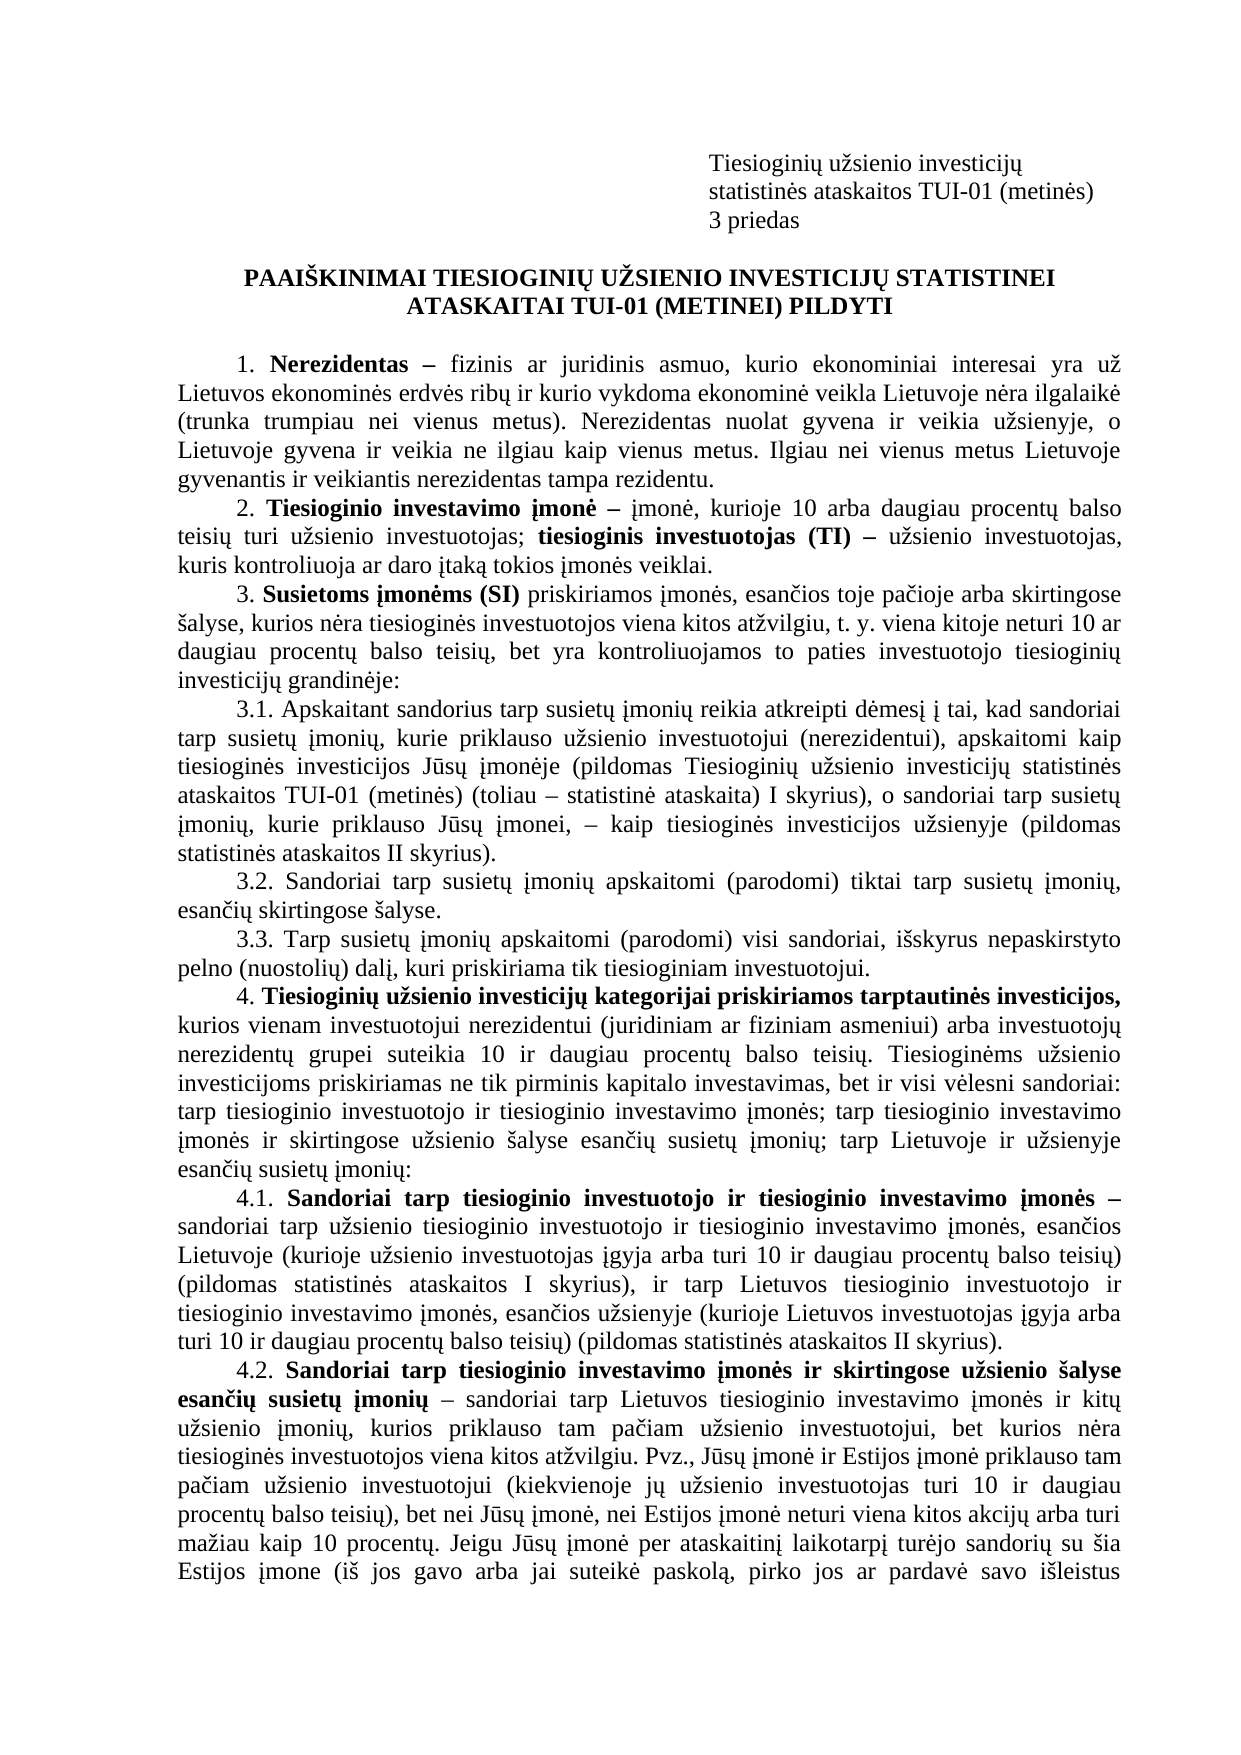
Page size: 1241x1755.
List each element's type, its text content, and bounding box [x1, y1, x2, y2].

text 3.2. Sandoriai tarp susietų įmonių apskaitomi (parodomi) tiktai tarp susietų įmonių, esančių skirtingose šalyse. [177, 866, 1122, 924]
text 4.2. Sandoriai tarp tiesioginio investavimo įmonės ir skirtingose užsienio šalyse esančių susietų įmonių – sandoriai tarp Lietuvos tiesioginio investavimo įmonės ir kitų užsienio įmonių, kurios priklauso tam pačiam užsienio investuotojui, bet kurios nėra tiesioginės investuotojos viena kitos atžvilgiu. Pvz., Jūsų įmonė ir Estijos įmonė priklauso tam pačiam užsienio investuotojui (kiekvienoje jų užsienio investuotojas turi 10 ir daugiau procentų balso teisių), bet nei Jūsų įmonė, nei Estijos įmonė neturi viena kitos akcijų arba turi mažiau kaip 10 procentų. Jeigu Jūsų įmonė per ataskaitinį laikotarpį turėjo sandorių su šia Estijos įmone (iš jos gavo arba jai suteikė paskolą, pirko jos ar pardavė savo išleistus [177, 1355, 1122, 1585]
text statistinės ataskaitos TUI-01 (metinės) [177, 176, 1122, 205]
text 1. Nerezidentas – fizinis ar juridinis asmuo, kurio ekonominiai interesai yra už Lietuvos ekonominės erdvės ribų ir kurio vykdoma ekonominė veikla Lietuvoje nėra ilgalaikė (trunka trumpiau nei vienus metus). Nerezidentas nuolat gyvena ir veikia užsienyje, o Lietuvoje gyvena ir veikia ne ilgiau kaip vienus metus. Ilgiau nei vienus metus Lietuvoje gyvenantis ir veikiantis nerezidentas tampa rezidentu. [177, 349, 1122, 493]
text 3.1. Apskaitant sandorius tarp susietų įmonių reikia atkreipti dėmesį į tai, kad sandoriai tarp susietų įmonių, kurie priklauso užsienio investuotojui (nerezidentui), apskaitomi kaip tiesioginės investicijos Jūsų įmonėje (pildomas Tiesioginių užsienio investicijų statistinės ataskaitos TUI-01 (metinės) (toliau – statistinė ataskaita) I skyrius), o sandoriai tarp susietų įmonių, kurie priklauso Jūsų įmonei, – kaip tiesioginės investicijos užsienyje (pildomas statistinės ataskaitos II skyrius). [177, 694, 1122, 866]
text 2. Tiesioginio investavimo įmonė – įmonė, kurioje 10 arba daugiau procentų balso teisių turi užsienio investuotojas; tiesioginis investuotojas (TI) – užsienio investuotojas, kuris kontroliuoja ar daro įtaką tokios įmonės veiklai. [177, 493, 1122, 579]
text 4.1. Sandoriai tarp tiesioginio investuotojo ir tiesioginio investavimo įmonės – sandoriai tarp užsienio tiesioginio investuotojo ir tiesioginio investavimo įmonės, esančios Lietuvoje (kurioje užsienio investuotojas įgyja arba turi 10 ir daugiau procentų balso teisių) (pildomas statistinės ataskaitos I skyrius), ir tarp Lietuvos tiesioginio investuotojo ir tiesioginio investavimo įmonės, esančios užsienyje (kurioje Lietuvos investuotojas įgyja arba turi 10 ir daugiau procentų balso teisių) (pildomas statistinės ataskaitos II skyrius). [177, 1183, 1122, 1355]
text PAAIŠKINIMAI TIESIOGINIŲ UŽSIENIO INVESTICIJŲ STATISTINEI ATASKAITAI TUI-01 (METINEI) PILDYTI [177, 263, 1122, 320]
text Tiesioginių užsienio investicijų [177, 148, 1122, 176]
text 3 priedas [177, 205, 1122, 234]
text 3. Susietoms įmonėms (SI) priskiriamos įmonės, esančios toje pačioje arba skirtingose šalyse, kurios nėra tiesioginės investuotojos viena kitos atžvilgiu, t. y. viena kitoje neturi 10 ar daugiau procentų balso teisių, bet yra kontroliuojamos to paties investuotojo tiesioginių investicijų grandinėje: [177, 579, 1122, 694]
text 4. Tiesioginių užsienio investicijų kategorijai priskiriamos tarptautinės investicijos, kurios vienam investuotojui nerezidentui (juridiniam ar fiziniam asmeniui) arba investuotojų nerezidentų grupei suteikia 10 ir daugiau procentų balso teisių. Tiesioginėms užsienio investicijoms priskiriamas ne tik pirminis kapitalo investavimas, bet ir visi vėlesni sandoriai: tarp tiesioginio investuotojo ir tiesioginio investavimo įmonės; tarp tiesioginio investavimo įmonės ir skirtingose užsienio šalyse esančių susietų įmonių; tarp Lietuvoje ir užsienyje esančių susietų įmonių: [177, 981, 1122, 1183]
text 3.3. Tarp susietų įmonių apskaitomi (parodomi) visi sandoriai, išskyrus nepaskirstyto pelno (nuostolių) dalį, kuri priskiriama tik tiesioginiam investuotojui. [177, 924, 1122, 981]
